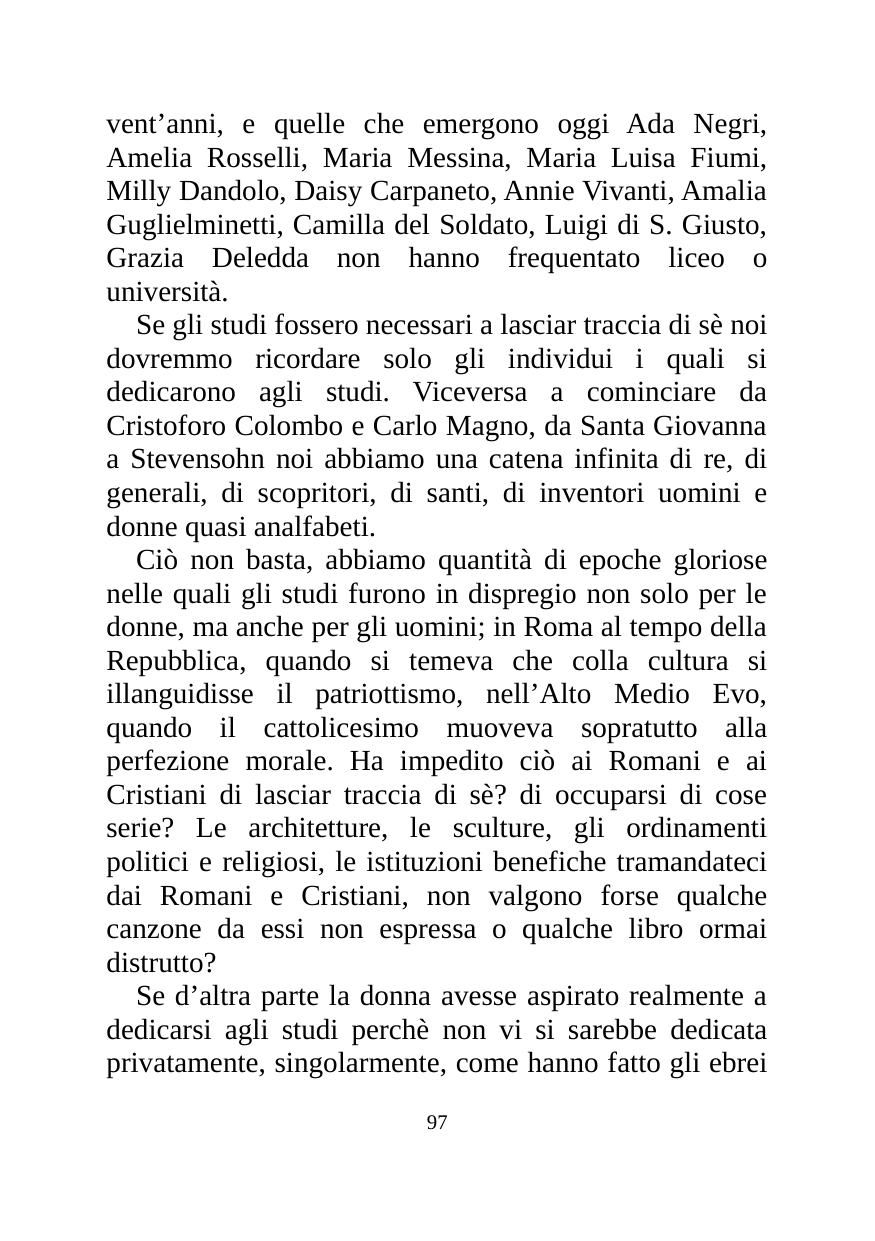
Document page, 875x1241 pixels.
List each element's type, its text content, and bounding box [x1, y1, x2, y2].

text Se gli studi fossero necessari a lasciar traccia di sè noi dovremmo ricordare solo gli individui i quali si dedicarono agli studi. Viceversa a cominciare da Cristoforo Colombo e Carlo Magno, da Santa Giovanna a Stevensohn noi abbiamo una catena infinita di re, di generali, di scopritori, di santi, di inventori uomini e donne quasi analfabeti. [106, 307, 768, 542]
text vent’anni, e quelle che emergono oggi Ada Negri, Amelia Rosselli, Maria Messina, Maria Luisa Fiumi, Milly Dandolo, Daisy Carpaneto, Annie Vivanti, Amalia Guglielminetti, Camilla del Soldato, Luigi di S. Giusto, Grazia Deledda non hanno frequentato liceo o università. [106, 106, 768, 307]
text Se d’altra parte la donna avesse aspirato realmente a dedicarsi agli studi perchè non vi si sarebbe dedicata privatamente, singolarmente, come hanno fatto gli ebrei [106, 978, 768, 1079]
text Ciò non basta, abbiamo quantità di epoche gloriose nelle quali gli studi furono in dispregio non solo per le donne, ma anche per gli uomini; in Roma al tempo della Repubblica, quando si temeva che colla cultura si illanguidisse il patriottismo, nell’Alto Medio Evo, quando il cattolicesimo muoveva sopratutto alla perfezione morale. Ha impedito ciò ai Romani e ai Cristiani di lasciar traccia di sè? di occuparsi di cose serie? Le architetture, le sculture, gli ordinamenti politici e religiosi, le istituzioni benefiche tramandateci dai Romani e Cristiani, non valgono forse qualche canzone da essi non espressa o qualche libro ormai distrutto? [106, 542, 768, 978]
